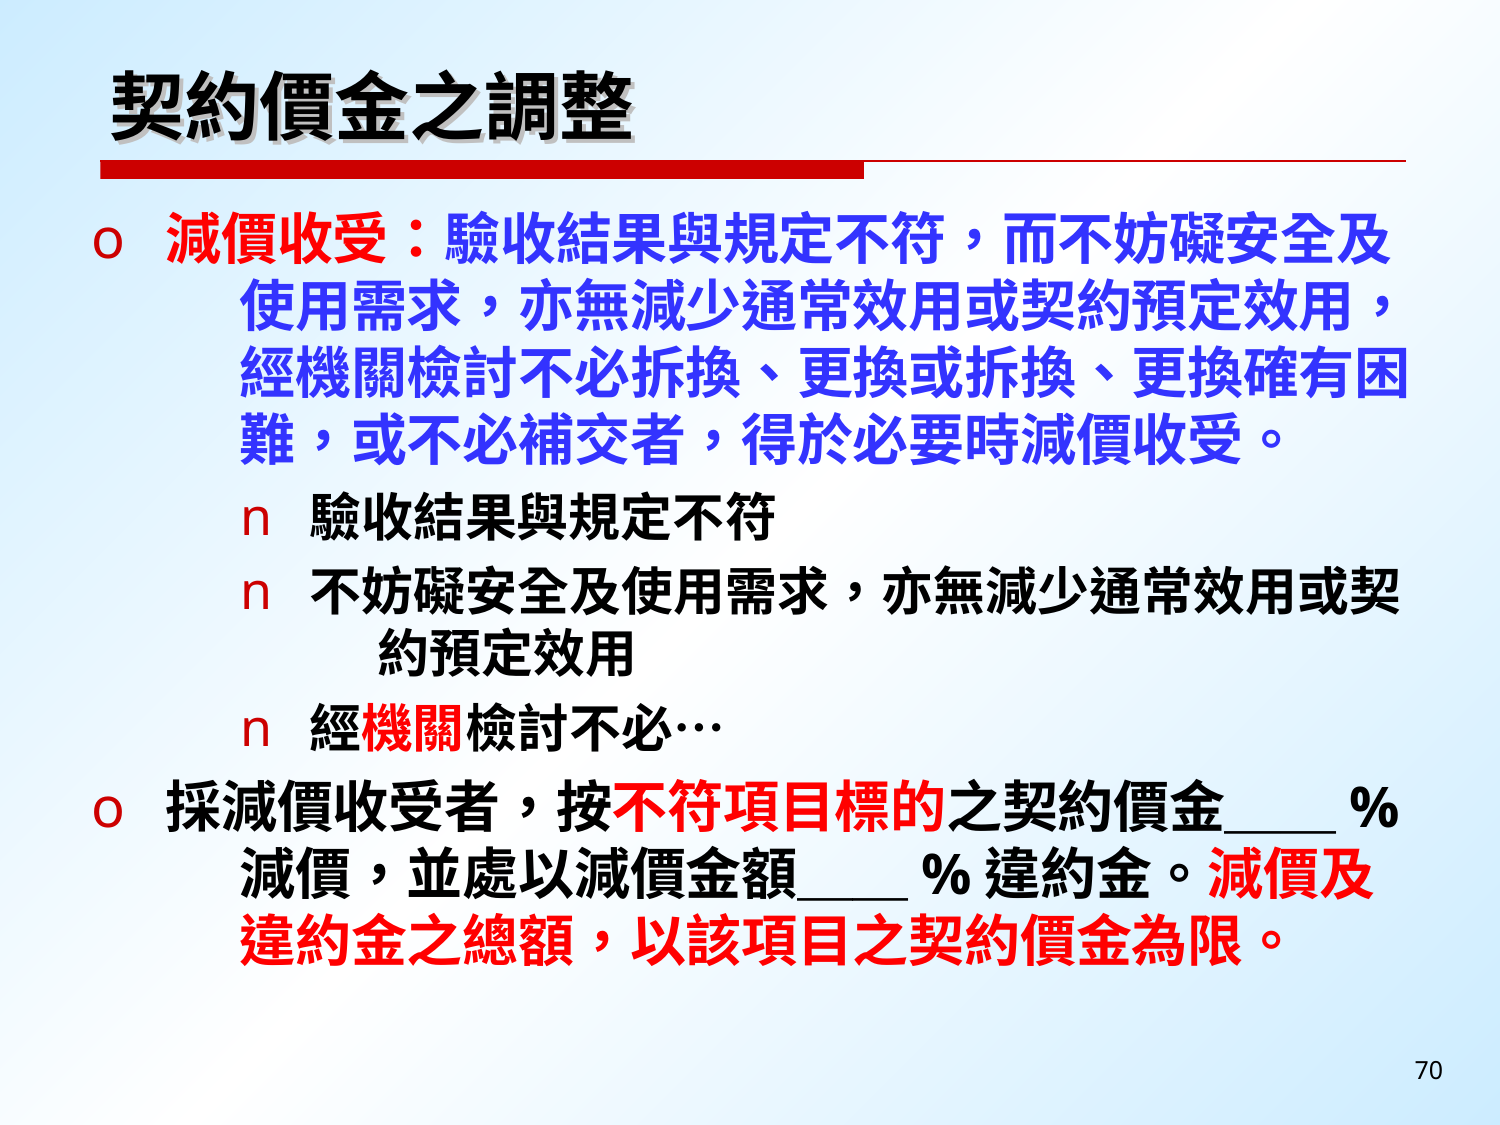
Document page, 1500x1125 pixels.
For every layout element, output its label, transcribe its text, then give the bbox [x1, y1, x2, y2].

title 契約價金之調整 [94, 30, 1407, 158]
list 減價收受：驗收結果與規定不符，而不妨礙安全及使用需求，亦無減少通常效用或契約預定效用，經機關檢討不必拆換、更換或拆換、更換確有困難，或不必補交者，得於必要時減價收受。 驗收結果與規定不符 不妨礙安全及使用需求，亦無減少通常效用或契約預定效用 經機關檢討不必… 採減價收受者，按不符項目標的之契約價金＿＿%減價，並處以減價金額＿＿%違約金。減價及違約金之總額，以該項目之契約價金為限。 [76, 196, 1436, 1094]
